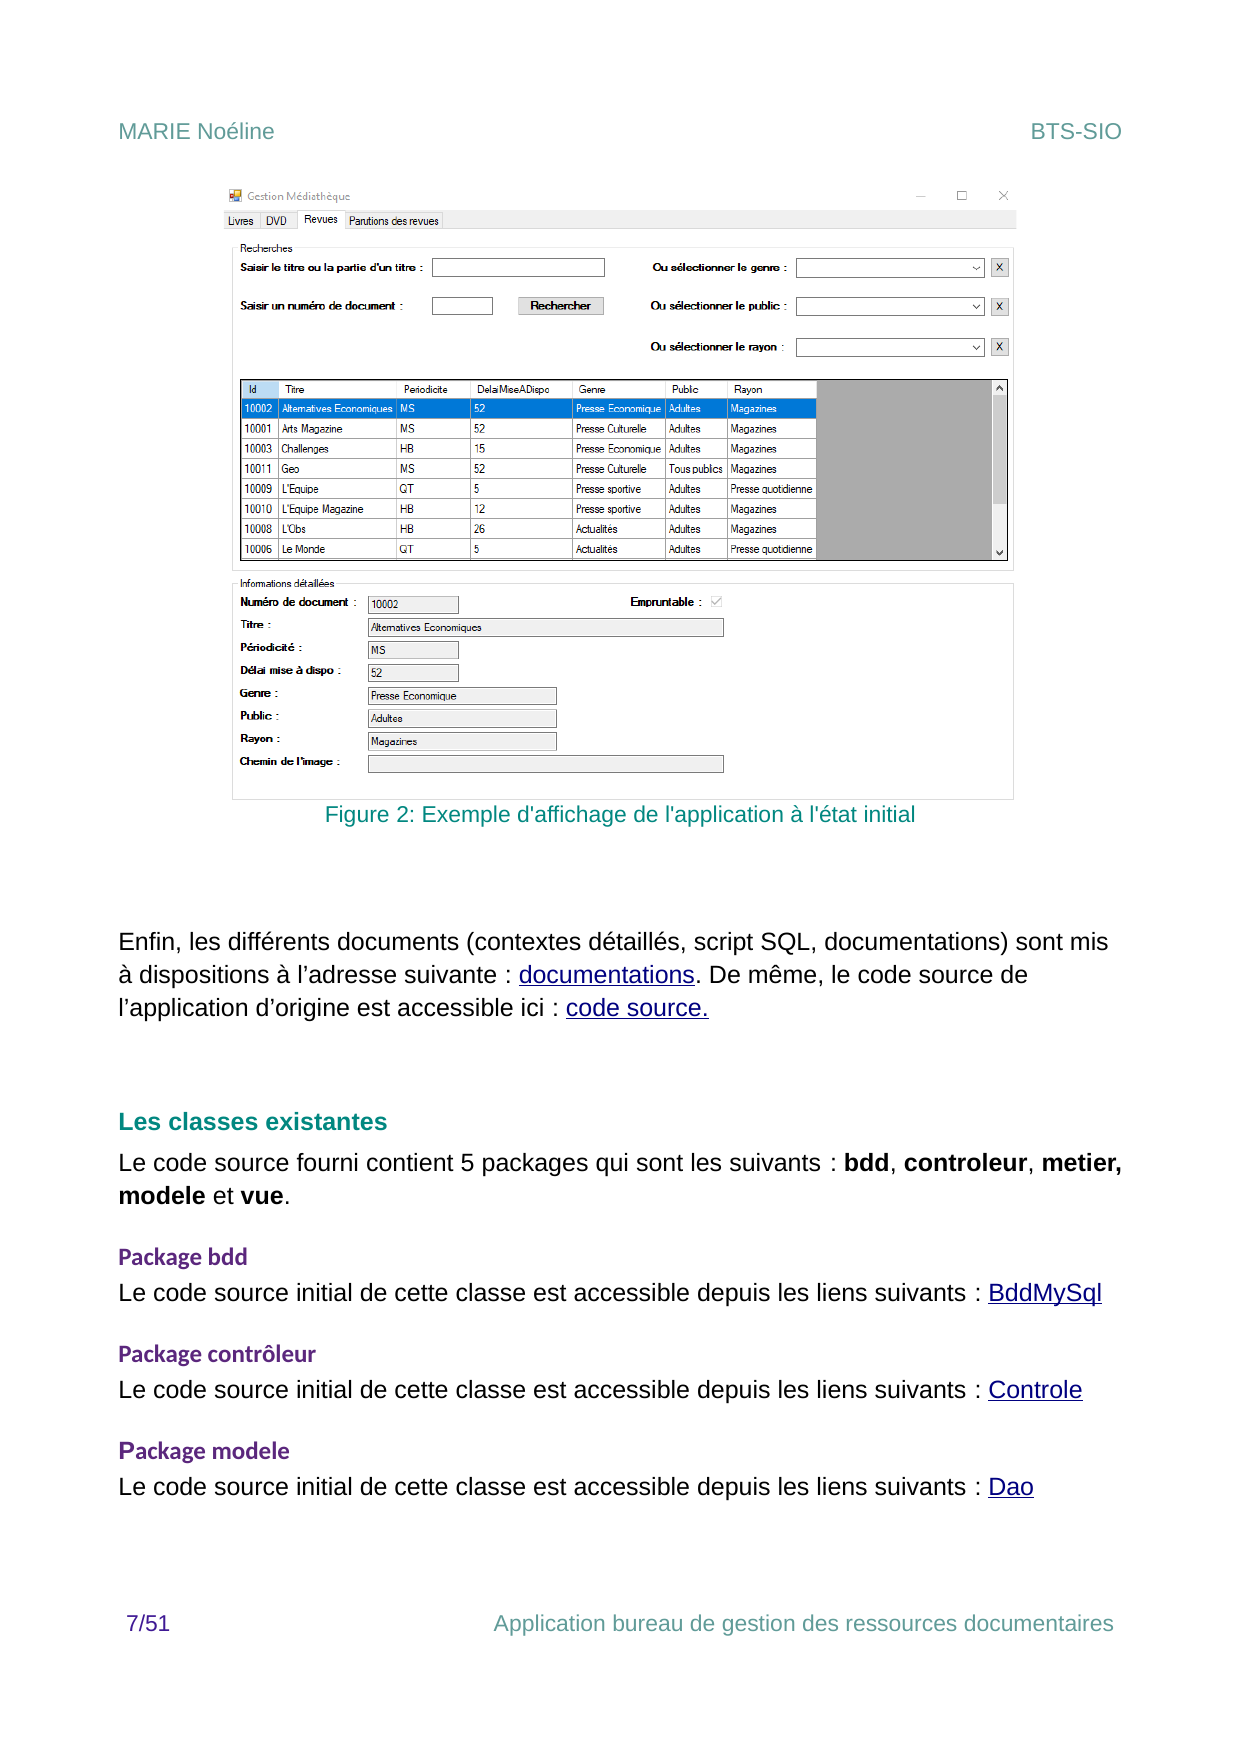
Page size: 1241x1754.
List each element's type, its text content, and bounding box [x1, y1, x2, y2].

picture [223, 186, 1017, 802]
subtitle Package contrôleur [118, 1338, 1122, 1369]
text Le code source initial de cette classe est accessible depuis les liens suivants : Controle [118, 1375, 1122, 1404]
subtitle Les classes existantes [118, 1107, 1122, 1136]
subtitle Package bdd [118, 1241, 1122, 1272]
text Le code source initial de cette classe est accessible depuis les liens suivants : Dao [118, 1472, 1122, 1501]
text Le code source fourni contient 5 packages qui sont les suivants : bdd, controleur, metier, modele et vue. [118, 1148, 1122, 1210]
text Enfin, les différents documents (contextes détaillés, script SQL, documentations) sont mis à dispositions à l’adresse suivante : documentations. De même, le code source de l’application d’origine est accessible ici : code source. [118, 927, 1122, 1022]
subtitle Package modele [118, 1435, 1122, 1466]
text Le code source initial de cette classe est accessible depuis les liens suivants : BddMySql [118, 1278, 1122, 1307]
text Figure 2: Exemple d'affichage de l'application à l'état initial [224, 802, 1017, 827]
